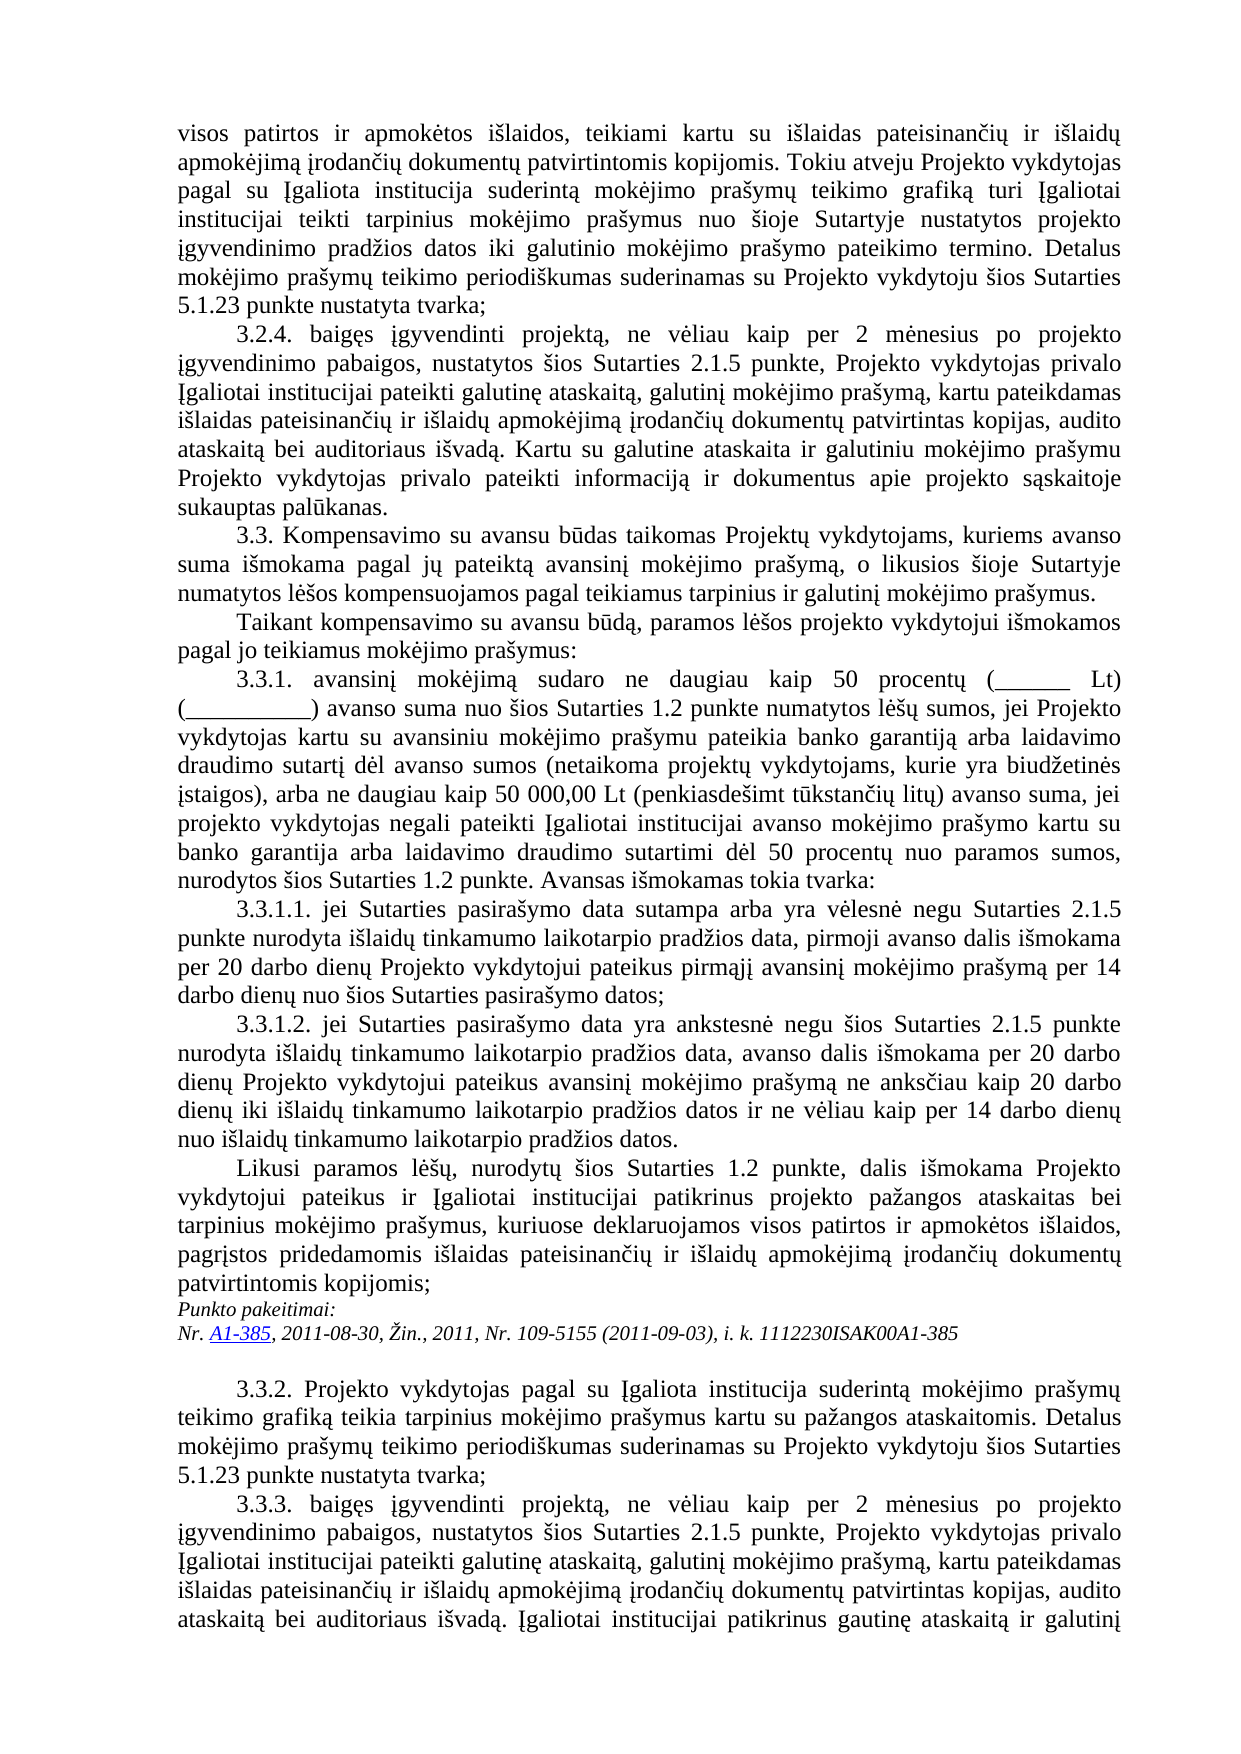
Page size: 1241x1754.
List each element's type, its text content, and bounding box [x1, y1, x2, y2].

text Nr. A1-385, 2011-08-30, Žin., 2011, Nr. 109-5155 (2011-09-03), i. k. 1112230ISAK00A1-385 [177, 1321, 1122, 1345]
text 3.2.4. baigęs įgyvendinti projektą, ne vėliau kaip per 2 mėnesius po projekto įgyvendinimo pabaigos, nustatytos šios Sutarties 2.1.5 punkte, Projekto vykdytojas privalo Įgaliotai institucijai pateikti galutinę ataskaitą, galutinį mokėjimo prašymą, kartu pateikdamas išlaidas pateisinančių ir išlaidų apmokėjimą įrodančių dokumentų patvirtintas kopijas, audito ataskaitą bei auditoriaus išvadą. Kartu su galutine ataskaita ir galutiniu mokėjimo prašymu Projekto vykdytojas privalo pateikti informaciją ir dokumentus apie projekto sąskaitoje sukauptas palūkanas. [177, 319, 1122, 521]
text 3.3.1. avansinį mokėjimą sudaro ne daugiau kaip 50 procentų (______ Lt) (__________) avanso suma nuo šios Sutarties 1.2 punkte numatytos lėšų sumos, jei Projekto vykdytojas kartu su avansiniu mokėjimo prašymu pateikia banko garantiją arba laidavimo draudimo sutartį dėl avanso sumos (netaikoma projektų vykdytojams, kurie yra biudžetinės įstaigos), arba ne daugiau kaip 50 000,00 Lt (penkiasdešimt tūkstančių litų) avanso suma, jei projekto vykdytojas negali pateikti Įgaliotai institucijai avanso mokėjimo prašymo kartu su banko garantija arba laidavimo draudimo sutartimi dėl 50 procentų nuo paramos sumos, nurodytos šios Sutarties 1.2 punkte. Avansas išmokamas tokia tvarka: [177, 664, 1122, 894]
text visos patirtos ir apmokėtos išlaidos, teikiami kartu su išlaidas pateisinančių ir išlaidų apmokėjimą įrodančių dokumentų patvirtintomis kopijomis. Tokiu atveju Projekto vykdytojas pagal su Įgaliota institucija suderintą mokėjimo prašymų teikimo grafiką turi Įgaliotai institucijai teikti tarpinius mokėjimo prašymus nuo šioje Sutartyje nustatytos projekto įgyvendinimo pradžios datos iki galutinio mokėjimo prašymo pateikimo termino. Detalus mokėjimo prašymų teikimo periodiškumas suderinamas su Projekto vykdytoju šios Sutarties 5.1.23 punkte nustatyta tvarka; [177, 118, 1122, 319]
text 3.3.1.1. jei Sutarties pasirašymo data sutampa arba yra vėlesnė negu Sutarties 2.1.5 punkte nurodyta išlaidų tinkamumo laikotarpio pradžios data, pirmoji avanso dalis išmokama per 20 darbo dienų Projekto vykdytojui pateikus pirmąjį avansinį mokėjimo prašymą per 14 darbo dienų nuo šios Sutarties pasirašymo datos; [177, 894, 1122, 1009]
text Punkto pakeitimai: [177, 1297, 1122, 1321]
text Likusi paramos lėšų, nurodytų šios Sutarties 1.2 punkte, dalis išmokama Projekto vykdytojui pateikus ir Įgaliotai institucijai patikrinus projekto pažangos ataskaitas bei tarpinius mokėjimo prašymus, kuriuose deklaruojamos visos patirtos ir apmokėtos išlaidos, pagrįstos pridedamomis išlaidas pateisinančių ir išlaidų apmokėjimą įrodančių dokumentų patvirtintomis kopijomis; [177, 1153, 1122, 1297]
text Taikant kompensavimo su avansu būdą, paramos lėšos projekto vykdytojui išmokamos pagal jo teikiamus mokėjimo prašymus: [177, 607, 1122, 664]
text 3.3.2. Projekto vykdytojas pagal su Įgaliota institucija suderintą mokėjimo prašymų teikimo grafiką teikia tarpinius mokėjimo prašymus kartu su pažangos ataskaitomis. Detalus mokėjimo prašymų teikimo periodiškumas suderinamas su Projekto vykdytoju šios Sutarties 5.1.23 punkte nustatyta tvarka; [177, 1374, 1122, 1489]
text 3.3.1.2. jei Sutarties pasirašymo data yra ankstesnė negu šios Sutarties 2.1.5 punkte nurodyta išlaidų tinkamumo laikotarpio pradžios data, avanso dalis išmokama per 20 darbo dienų Projekto vykdytojui pateikus avansinį mokėjimo prašymą ne anksčiau kaip 20 darbo dienų iki išlaidų tinkamumo laikotarpio pradžios datos ir ne vėliau kaip per 14 darbo dienų nuo išlaidų tinkamumo laikotarpio pradžios datos. [177, 1009, 1122, 1153]
text 3.3. Kompensavimo su avansu būdas taikomas Projektų vykdytojams, kuriems avanso suma išmokama pagal jų pateiktą avansinį mokėjimo prašymą, o likusios šioje Sutartyje numatytos lėšos kompensuojamos pagal teikiamus tarpinius ir galutinį mokėjimo prašymus. [177, 521, 1122, 607]
text 3.3.3. baigęs įgyvendinti projektą, ne vėliau kaip per 2 mėnesius po projekto įgyvendinimo pabaigos, nustatytos šios Sutarties 2.1.5 punkte, Projekto vykdytojas privalo Įgaliotai institucijai pateikti galutinę ataskaitą, galutinį mokėjimo prašymą, kartu pateikdamas išlaidas pateisinančių ir išlaidų apmokėjimą įrodančių dokumentų patvirtintas kopijas, audito ataskaitą bei auditoriaus išvadą. Įgaliotai institucijai patikrinus gautinę ataskaitą ir galutinį [177, 1489, 1122, 1632]
